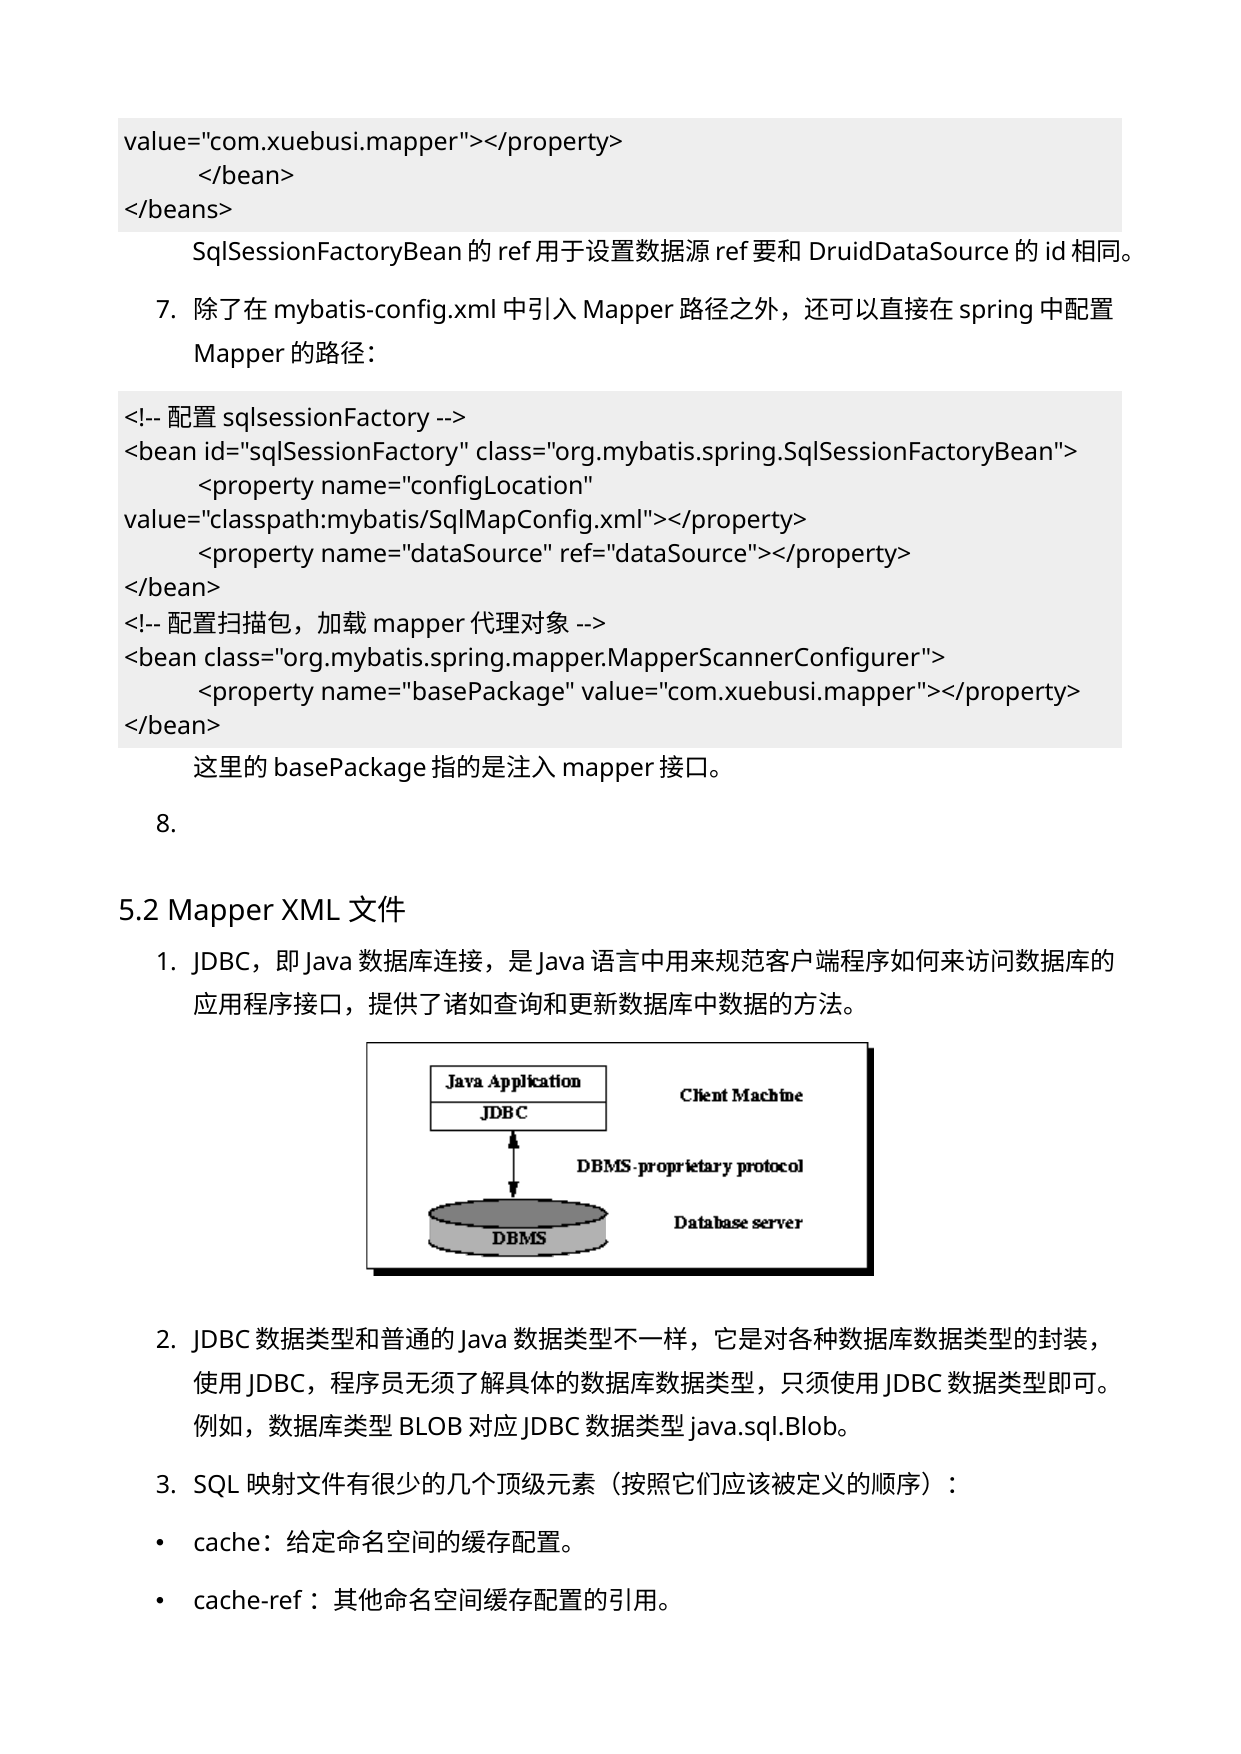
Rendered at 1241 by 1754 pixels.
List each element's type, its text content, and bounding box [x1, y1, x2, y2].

picture [366, 1042, 874, 1276]
text SqlSessionFactoryBean的ref用于设置数据源ref要和 DruidDataSource的id相同。 [118, 232, 1122, 268]
list JDBC，即Java数据库连接，是Java语言中用来规范客户端程序如何来访问数据库的应用程序接口，提供了诸如查询和更新数据库中数据的方法。 [156, 941, 1122, 1021]
list 除了在mybatis-config.xml中引入Mapper路径之外，还可以直接在spring中配置Mapper的路径： [156, 290, 1122, 369]
table_header value="com.xuebusi.mapper"></property> </bean> </beans> [118, 118, 1122, 232]
list SQL 映射文件有很少的几个顶级元素（按照它们应该被定义的顺序）： [156, 1464, 1122, 1501]
list 这里的basePackage指的是注入mapper接口。 [156, 748, 1122, 784]
list JDBC数据类型和普通的Java数据类型不一样，它是对各种数据库数据类型的封装，使用JDBC，程序员无须了解具体的数据库数据类型，只须使用JDBC数据类型即可。例如，数据库类型BLOB对应JDBC数据类型java.sql.Blob。 [156, 1319, 1122, 1443]
list cache：给定命名空间的缓存配置。 [156, 1522, 1122, 1559]
list cache-ref ：其他命名空间缓存配置的引用。 [156, 1581, 1122, 1617]
table_header <!-- 配置sqlsessionFactory --> <bean id="sqlSessionFactory" class="org.mybatis.spring.SqlSessionFactoryBean"> <property name="configLocation" value="classpath:mybatis/SqlMapConfig.xml"></property> <property name="dataSource" ref="dataSource"></property> </bean> <!-- 配置扫描包，加载mapper代理对象 --> <bean class="org.mybatis.spring.mapper.MapperScannerConfigurer"> <property name="basePackage" value="com.xuebusi.mapper"></property> </bean> [118, 391, 1122, 748]
subtitle 5.2 Mapper XML 文件 [118, 886, 1122, 928]
